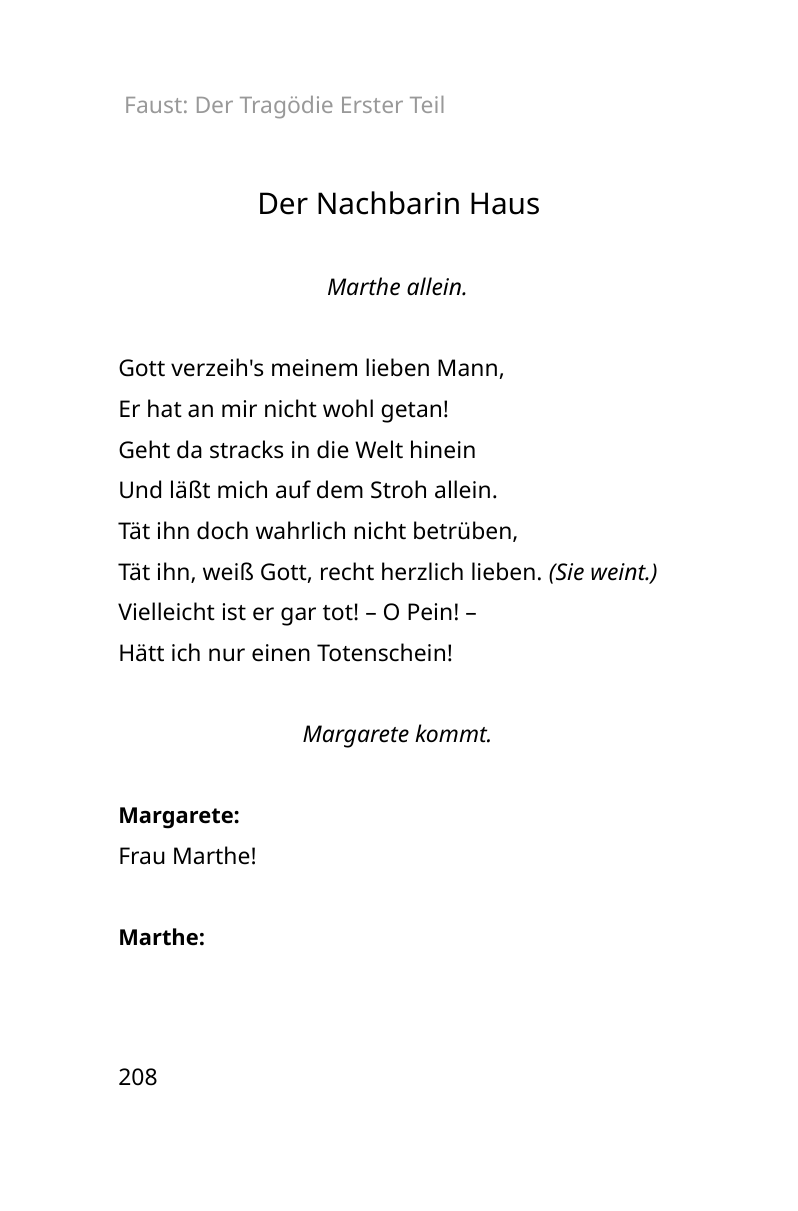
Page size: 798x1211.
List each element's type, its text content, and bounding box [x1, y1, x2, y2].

text Marthe: [118, 898, 679, 952]
text Marthe allein. [118, 247, 679, 302]
text Margarete: Frau Marthe! [118, 770, 679, 871]
text Gott verzeih's meinem lieben Mann, Er hat an mir nicht wohl getan! Geht da stracks in die Welt hinein Und läßt mich auf dem Stroh allein. Tät ihn doch wahrlich nicht betrüben, Tät ihn, weiß Gott, recht herzlich lieben. (Sie weint.) Vielleicht ist er gar tot! – O Pein! – Hätt ich nur einen Totenschein! [118, 323, 679, 668]
subtitle Der Nachbarin Haus [118, 149, 679, 223]
text Margarete kommt. [118, 695, 679, 749]
